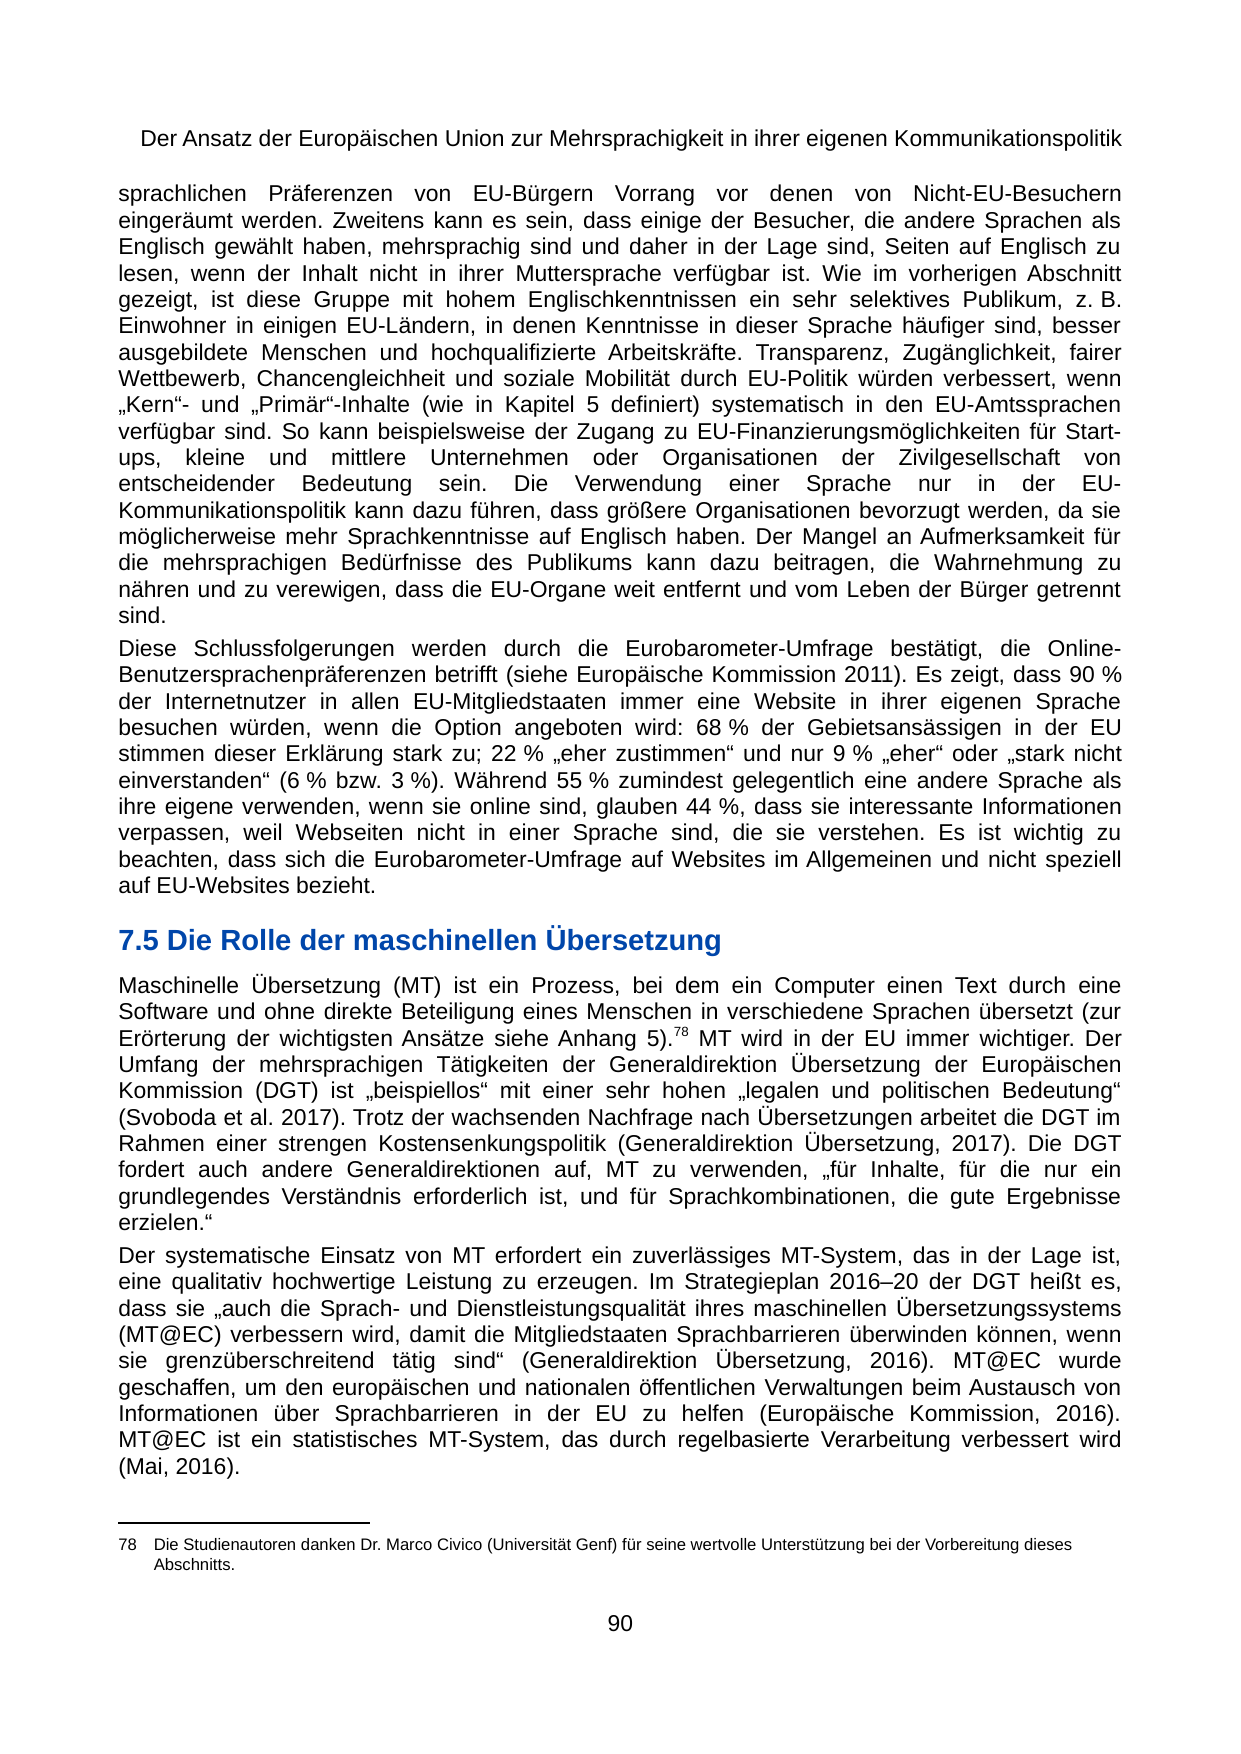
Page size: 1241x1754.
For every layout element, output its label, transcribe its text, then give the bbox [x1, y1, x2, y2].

text Der systematische Einsatz von MT erfordert ein zuverlässiges MT-System, das in der Lage ist, eine qualitativ hochwertige Leistung zu erzeugen. Im Strategieplan 2016–20 der DGT heißt es, dass sie „auch die Sprach- und Dienstleistungsqualität ihres maschinellen Übersetzungssystems (MT@EC) verbessern wird, damit die Mitgliedstaaten Sprachbarrieren überwinden können, wenn sie grenzüberschreitend tätig sind“ (Generaldirektion Übersetzung, 2016). MT@EC wurde geschaffen, um den europäischen und nationalen öffentlichen Verwaltungen beim Austausch von Informationen über Sprachbarrieren in der EU zu helfen (Europäische Kommission, 2016). MT@EC ist ein statistisches MT-System, das durch regelbasierte Verarbeitung verbessert wird (Mai, 2016). [118, 1242, 1122, 1479]
text Diese Schlussfolgerungen werden durch die Eurobarometer-Umfrage bestätigt, die Online-Benutzersprachenpräferenzen betrifft (siehe Europäische Kommission 2011). Es zeigt, dass 90 % der Internetnutzer in allen EU-Mitgliedstaaten immer eine Website in ihrer eigenen Sprache besuchen würden, wenn die Option angeboten wird: 68 % der Gebietsansässigen in der EU stimmen dieser Erklärung stark zu; 22 % „eher zustimmen“ und nur 9 % „eher“ oder „stark nicht einverstanden“ (6 % bzw. 3 %). Während 55 % zumindest gelegentlich eine andere Sprache als ihre eigene verwenden, wenn sie online sind, glauben 44 %, dass sie interessante Informationen verpassen, weil Webseiten nicht in einer Sprache sind, die sie verstehen. Es ist wichtig zu beachten, dass sich die Eurobarometer-Umfrage auf Websites im Allgemeinen und nicht speziell auf EU-Websites bezieht. [118, 635, 1122, 898]
text Die Studienautoren danken Dr. Marco Civico (Universität Genf) für seine wertvolle Unterstützung bei der Vorbereitung dieses Abschnitts. [118, 1535, 1122, 1573]
subtitle 7.5 Die Rolle der maschinellen Übersetzung [118, 922, 1122, 956]
text Maschinelle Übersetzung (MT) ist ein Prozess, bei dem ein Computer einen Text durch eine Software und ohne direkte Beteiligung eines Menschen in verschiedene Sprachen übersetzt (zur Erörterung der wichtigsten Ansätze siehe Anhang 5). MT wird in der EU immer wichtiger. Der Umfang der mehrsprachigen Tätigkeiten der Generaldirektion Übersetzung der Europäischen Kommission (DGT) ist „beispiellos“ mit einer sehr hohen „legalen und politischen Bedeutung“ (Svoboda et al. 2017). Trotz der wachsenden Nachfrage nach Übersetzungen arbeitet die DGT im Rahmen einer strengen Kostensenkungspolitik (Generaldirektion Übersetzung, 2017). Die DGT fordert auch andere Generaldirektionen auf, MT zu verwenden, „für Inhalte, für die nur ein grundlegendes Verständnis erforderlich ist, und für Sprachkombinationen, die gute Ergebnisse erzielen.“ [118, 972, 1122, 1235]
text sprachlichen Präferenzen von EU-Bürgern Vorrang vor denen von Nicht-EU-Besuchern eingeräumt werden. Zweitens kann es sein, dass einige der Besucher, die andere Sprachen als Englisch gewählt haben, mehrsprachig sind und daher in der Lage sind, Seiten auf Englisch zu lesen, wenn der Inhalt nicht in ihrer Muttersprache verfügbar ist. Wie im vorherigen Abschnitt gezeigt, ist diese Gruppe mit hohem Englischkenntnissen ein sehr selektives Publikum, z. B. Einwohner in einigen EU-Ländern, in denen Kenntnisse in dieser Sprache häufiger sind, besser ausgebildete Menschen und hochqualifizierte Arbeitskräfte. Transparenz, Zugänglichkeit, fairer Wettbewerb, Chancengleichheit und soziale Mobilität durch EU-Politik würden verbessert, wenn „Kern“- und „Primär“-Inhalte (wie in Kapitel 5 definiert) systematisch in den EU-Amtssprachen verfügbar sind. So kann beispielsweise der Zugang zu EU-Finanzierungsmöglichkeiten für Start-ups, kleine und mittlere Unternehmen oder Organisationen der Zivilgesellschaft von entscheidender Bedeutung sein. Die Verwendung einer Sprache nur in der EU-Kommunikationspolitik kann dazu führen, dass größere Organisationen bevorzugt werden, da sie möglicherweise mehr Sprachkenntnisse auf Englisch haben. Der Mangel an Aufmerksamkeit für die mehrsprachigen Bedürfnisse des Publikums kann dazu beitragen, die Wahrnehmung zu nähren und zu verewigen, dass die EU-Organe weit entfernt und vom Leben der Bürger getrennt sind. [118, 180, 1122, 628]
